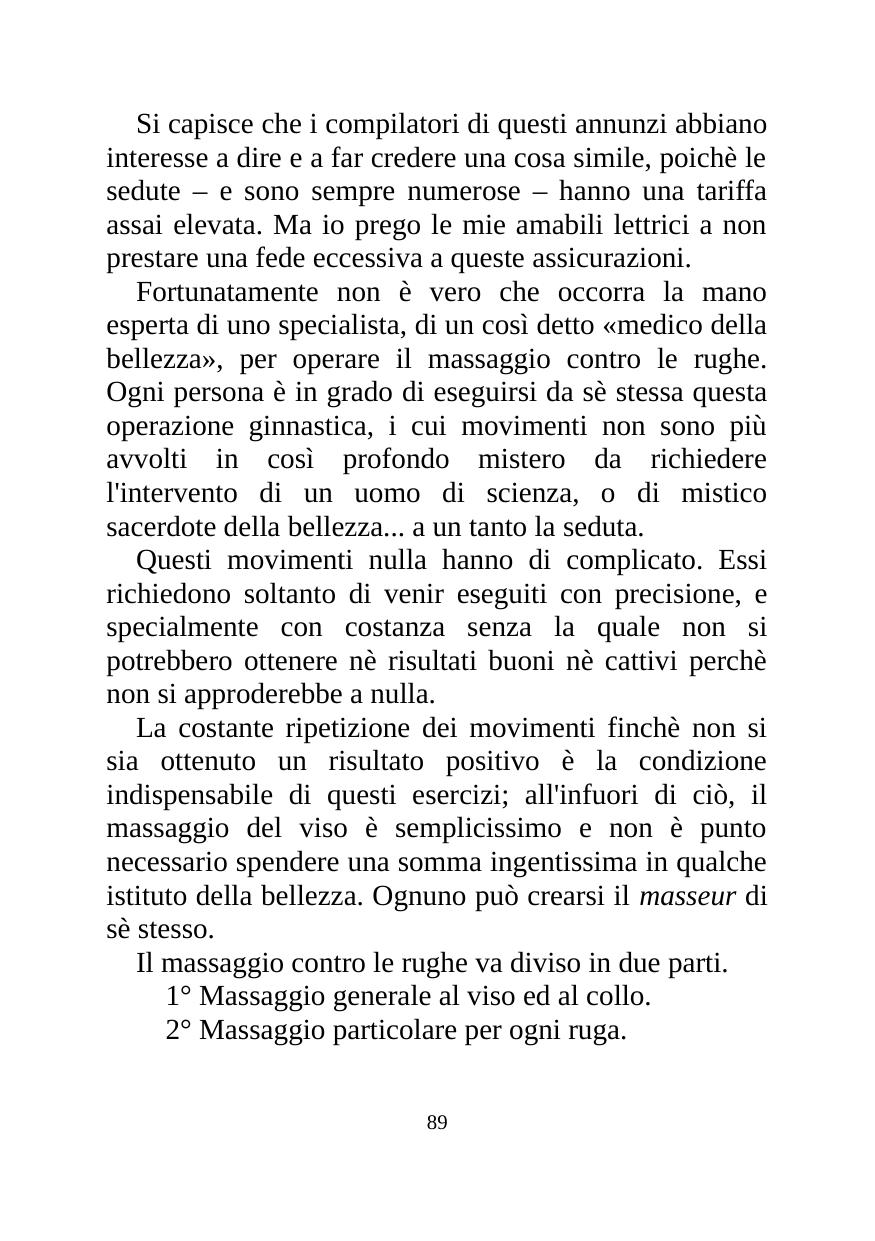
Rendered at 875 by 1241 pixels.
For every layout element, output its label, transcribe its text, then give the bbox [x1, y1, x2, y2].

text Si capisce che i compilatori di questi annunzi abbiano interesse a dire e a far credere una cosa simile, poichè le sedute – e sono sempre numerose – hanno una tariffa assai elevata. Ma io prego le mie amabili lettrici a non prestare una fede eccessiva a queste assicurazioni. [106, 106, 768, 274]
text 2° Massaggio particolare per ogni ruga. [106, 1012, 768, 1045]
text La costante ripetizione dei movimenti finchè non si sia ottenuto un risultato positivo è la condizione indispensabile di questi esercizi; all'infuori di ciò, il massaggio del viso è semplicissimo e non è punto necessario spendere una somma ingentissima in qualche istituto della bellezza. Ognuno può crearsi il masseur di sè stesso. [106, 710, 768, 945]
text Questi movimenti nulla hanno di complicato. Essi richiedono soltanto di venir eseguiti con precisione, e specialmente con costanza senza la quale non si potrebbero ottenere nè risultati buoni nè cattivi perchè non si approderebbe a nulla. [106, 542, 768, 710]
text Fortunatamente non è vero che occorra la mano esperta di uno specialista, di un così detto «medico della bellezza», per operare il massaggio contro le rughe. Ogni persona è in grado di eseguirsi da sè stessa questa operazione ginnastica, i cui movimenti non sono più avvolti in così profondo mistero da richiedere l'intervento di un uomo di scienza, o di mistico sacerdote della bellezza... a un tanto la seduta. [106, 274, 768, 542]
text Il massaggio contro le rughe va diviso in due parti. [106, 945, 768, 978]
text 1° Massaggio generale al viso ed al collo. [106, 978, 768, 1012]
